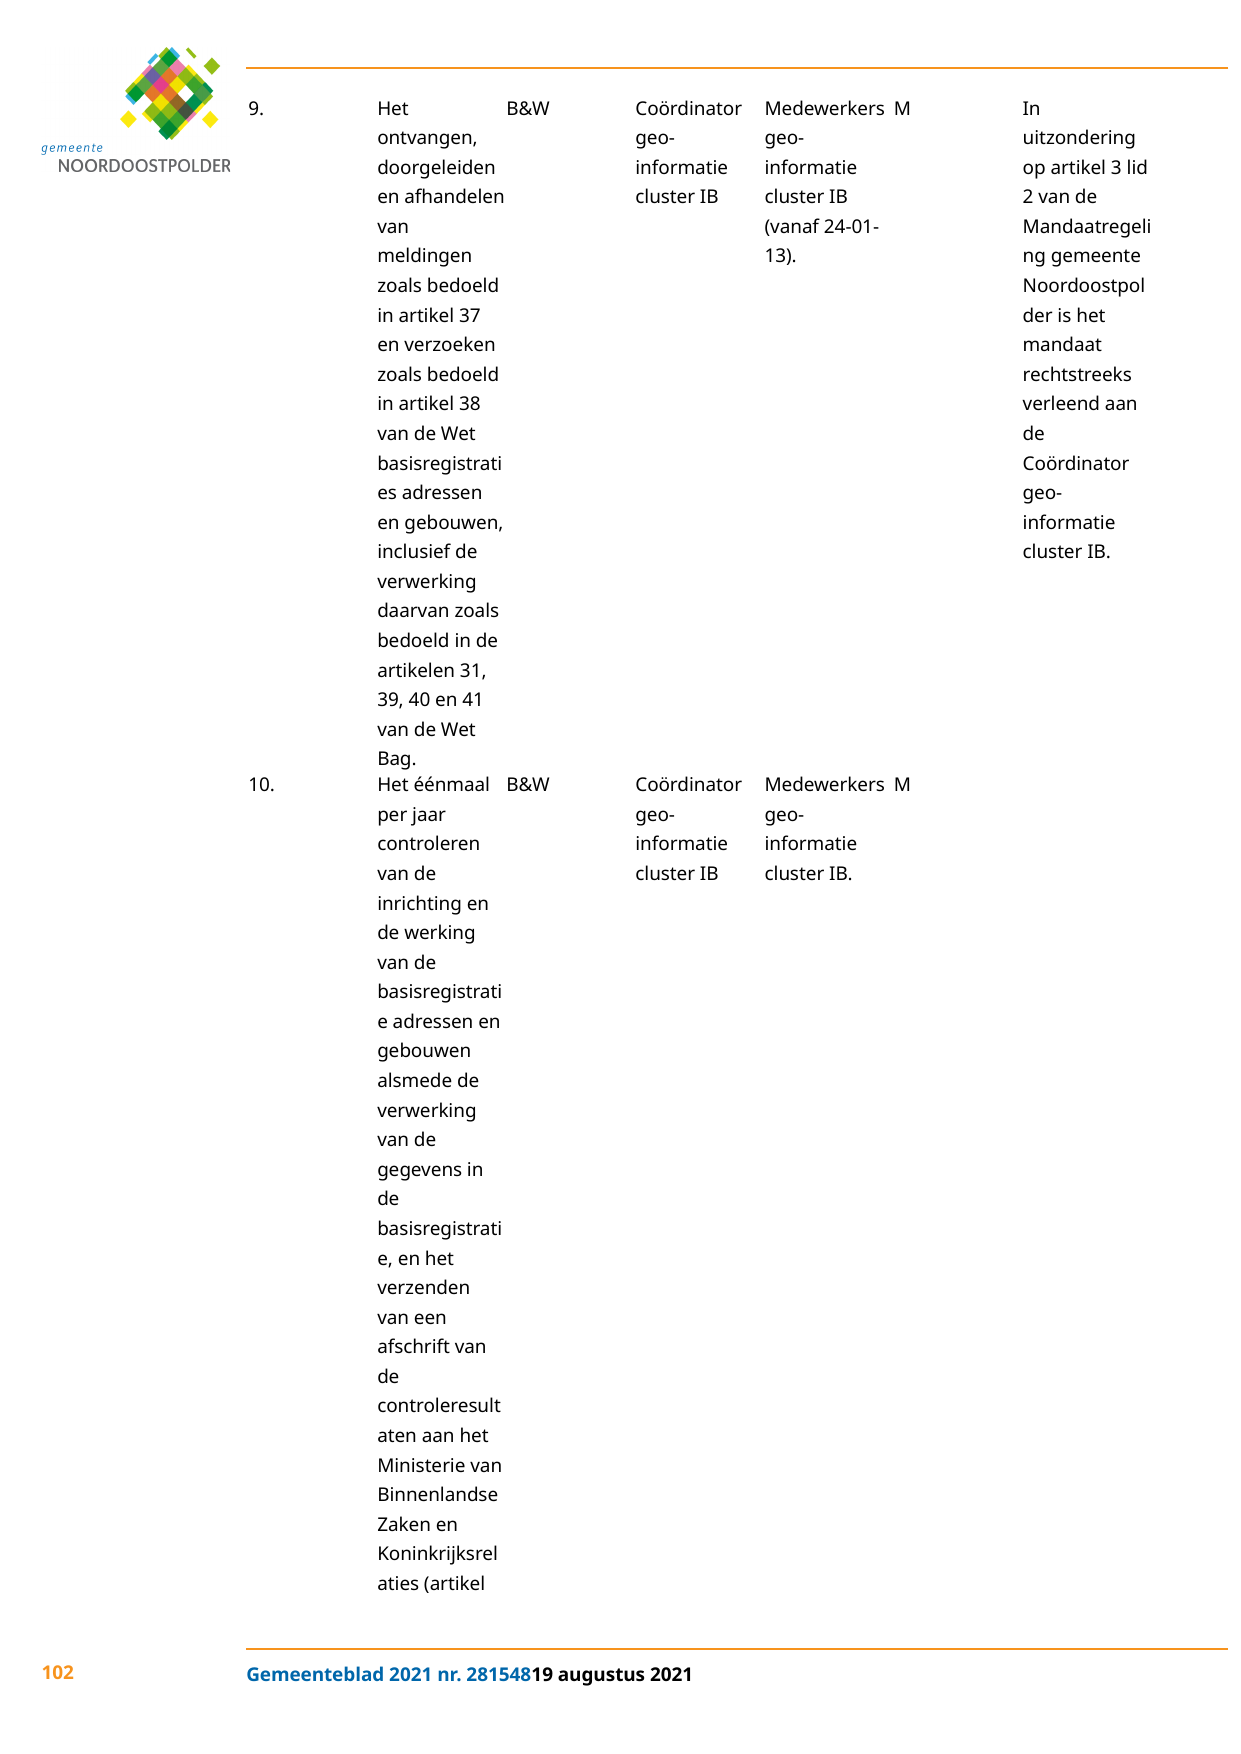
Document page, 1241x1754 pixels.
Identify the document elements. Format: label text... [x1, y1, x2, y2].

table_cell Het éénmaal per jaar controleren van de inrichting en de werking van de basisregistratie adressen en gebouwen alsmede de verwerking van de gegevens in de basisregistratie, en het verzenden van een afschrift van de controleresultaten aan het Ministerie van Binnenlandse Zaken en Koninkrijksrelaties (artikel [377, 771, 506, 1596]
table_cell 9. [248, 95, 377, 771]
table_cell Coördinator geo-informatie cluster IB [635, 771, 764, 1596]
picture [41, 47, 231, 172]
table_cell [1023, 771, 1152, 1596]
table_cell B&W [506, 771, 635, 1596]
table_cell M [894, 95, 1022, 771]
table_cell B&W [506, 95, 635, 771]
table_cell Medewerkers geo-informatie cluster IB. [764, 771, 893, 1596]
table_cell M [894, 771, 1022, 1596]
table_cell Het ontvangen, doorgeleiden en afhandelen van meldingen zoals bedoeld in artikel 37 en verzoeken zoals bedoeld in artikel 38 van de Wet basisregistraties adressen en gebouwen, inclusief de verwerking daarvan zoals bedoeld in de artikelen 31, 39, 40 en 41 van de Wet Bag. [377, 95, 506, 771]
table_cell 10. [248, 771, 377, 1596]
table_cell In uitzondering op artikel 3 lid 2 van de Mandaatregeling gemeente Noordoostpolder is het mandaat rechtstreeks verleend aan de Coördinator geo-informatie cluster IB. [1023, 95, 1152, 771]
table_cell Medewerkers geo-informatie cluster IB (vanaf 24-01-13). [764, 95, 893, 771]
table_cell Coördinator geo-informatie cluster IB [635, 95, 764, 771]
